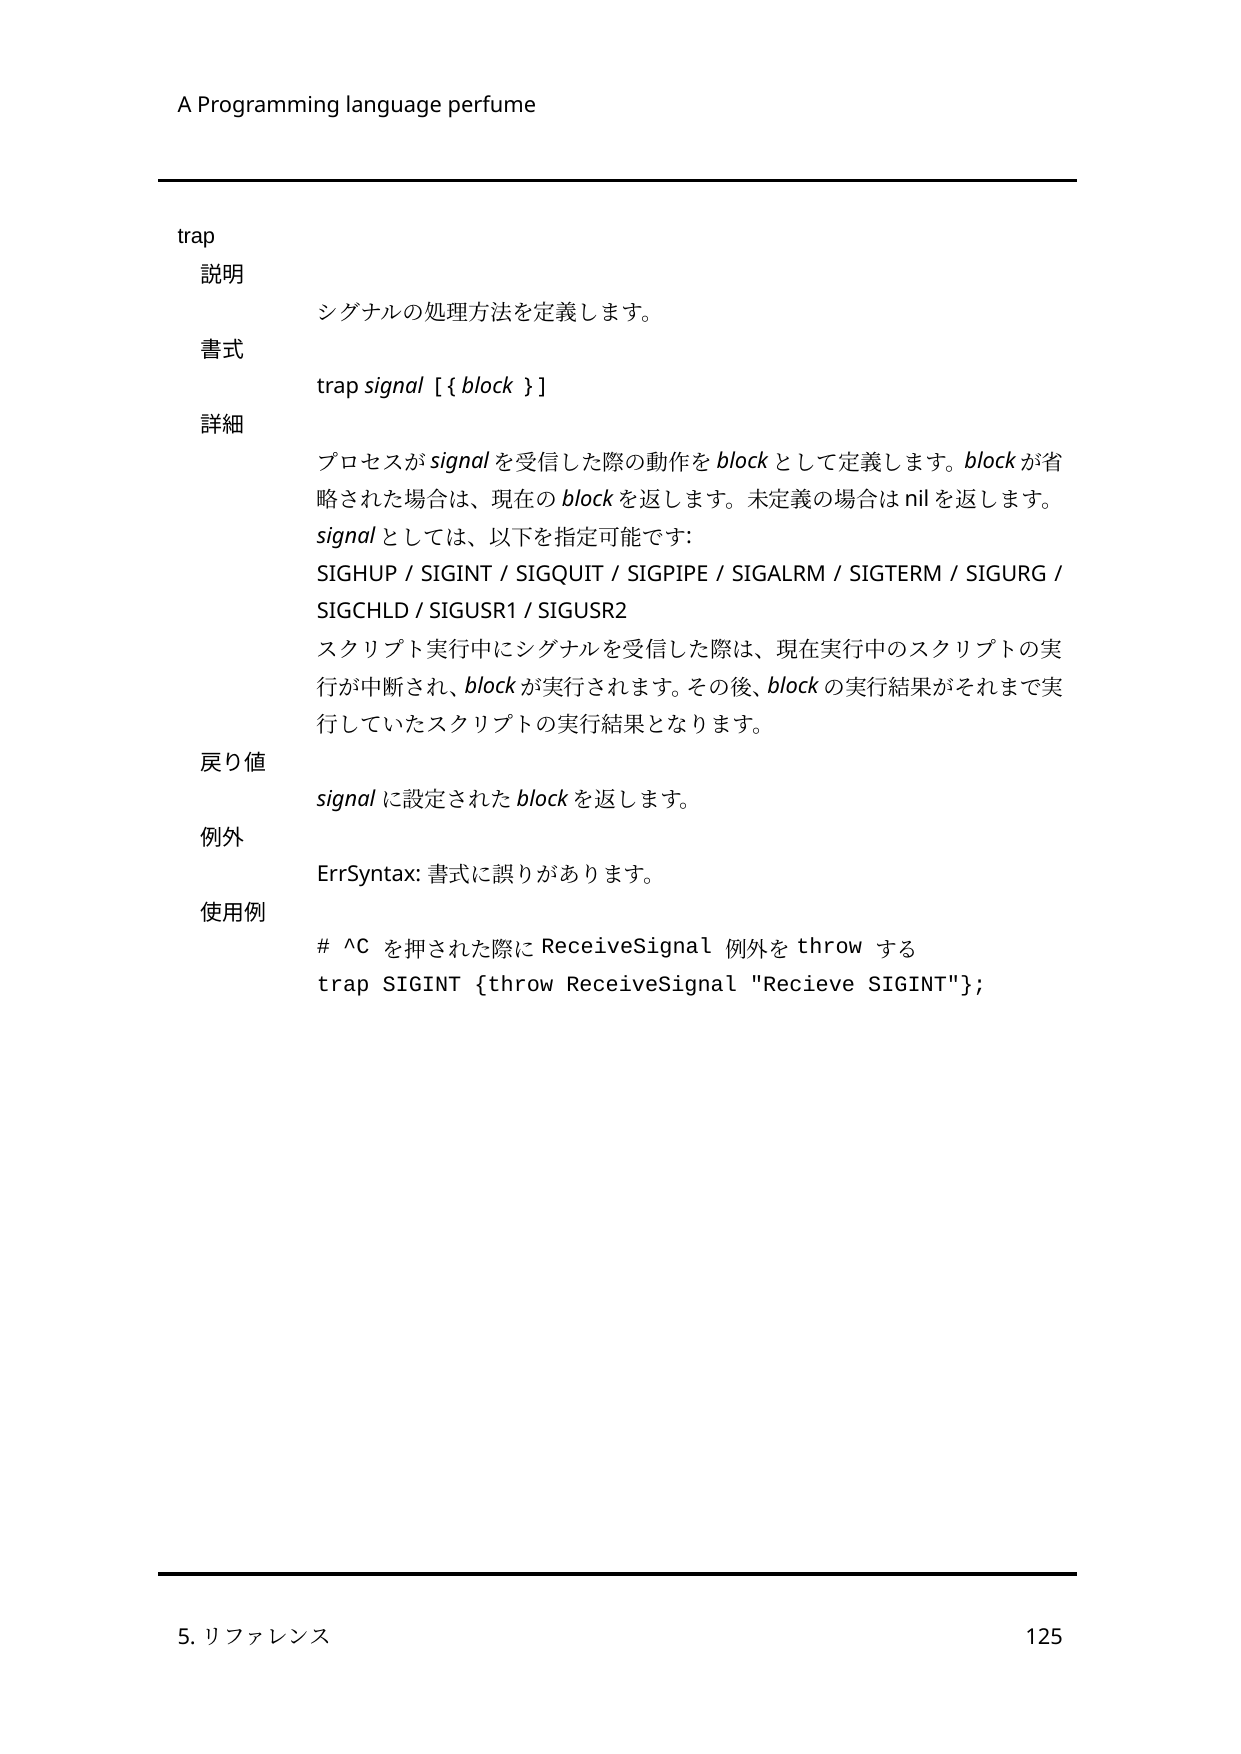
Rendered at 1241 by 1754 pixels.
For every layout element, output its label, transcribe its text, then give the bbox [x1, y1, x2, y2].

table_cell プロセスがsignalを受信した際の動作をblockとして定義します。blockが省略された場合は、現在のblockを返します。未定義の場合はnilを返します。 signalとしては、以下を指定可能です: SIGHUP / SIGINT / SIGQUIT / SIGPIPE / SIGALRM / SIGTERM / SIGURG / SIGCHLD / SIGUSR1 / SIGUSR2 スクリプト実行中にシグナルを受信した際は、現在実行中のスクリプトの実行が中断され、blockが実行されます。その後、blockの実行結果がそれまで実行していたスクリプトの実行結果となります。 [317, 404, 1063, 742]
table_header 説明 [200, 254, 317, 329]
table_cell signal に設定されたblockを返します。 [317, 742, 1063, 817]
table_cell 戻り値 [200, 742, 317, 817]
table_cell 詳細 [200, 404, 317, 742]
table_cell # ^C を押された際に ReceiveSignal 例外を throw する trap SIGINT {throw ReceiveSignal "Recieve SIGINT"}; [317, 892, 1063, 1004]
table_cell 例外 [200, 817, 317, 892]
table_cell ErrSyntax: 書式に誤りがあります。 [317, 817, 1063, 892]
table_cell 使用例 [200, 892, 317, 1004]
subtitle trap [177, 217, 1063, 254]
table_header シグナルの処理方法を定義します。 [317, 254, 1063, 329]
table_cell trap signal [ { block } ] [317, 329, 1063, 404]
table_cell 書式 [200, 329, 317, 404]
